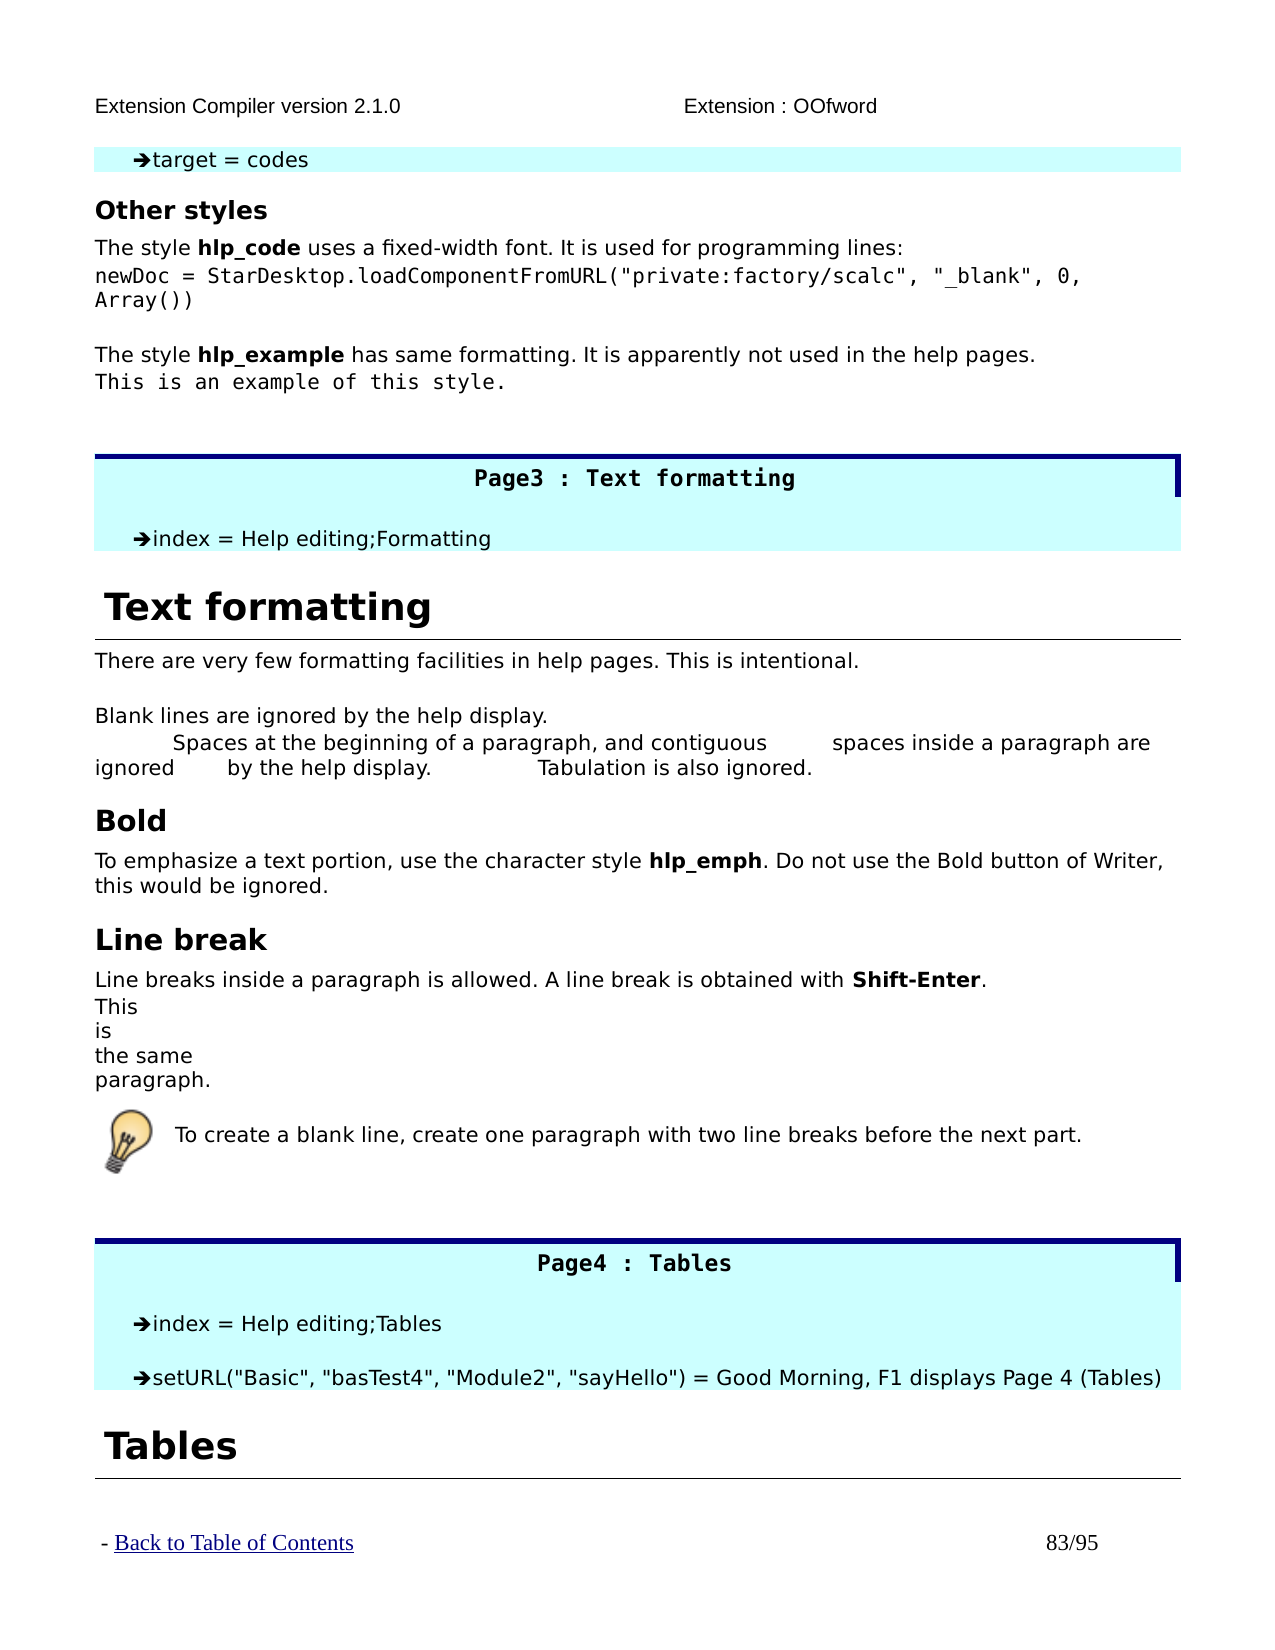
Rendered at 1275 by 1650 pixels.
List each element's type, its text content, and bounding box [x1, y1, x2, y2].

text To emphasize a text portion, use the character style hlp_emph. Do not use the Bold button of Writer, this would be ignored. [94, 849, 1181, 898]
text Spaces at the beginning of a paragraph, and contiguous spaces inside a paragraph are ignored by the help display. Tabulation is also ignored. [94, 731, 1181, 780]
text This is an example of this style. [94, 370, 1181, 394]
text Line break [94, 923, 1181, 957]
text newDoc = StarDesktop.loadComponentFromURL("private:factory/scalc", "_blank", 0, Array()) [94, 264, 1181, 313]
list index = Help editing;Tables [94, 1312, 1181, 1336]
text Blank lines are ignored by the help display. [94, 703, 1181, 728]
text Tables [94, 1415, 1181, 1478]
list setURL("Basic", "basTest4", "Module2", "sayHello") = Good Morning, F1 displays Page 4 (Tables) [94, 1366, 1181, 1390]
text Page4 : Tables [94, 1239, 1175, 1282]
text Bold [94, 805, 1181, 839]
list target = codes [94, 147, 1181, 172]
text Line breaks inside a paragraph is allowed. A line break is obtained with Shift-Enter. [94, 968, 1181, 992]
text There are very few formatting facilities in help pages. This is intentional. [94, 649, 1181, 673]
text The style hlp_code uses a fixed-width font. It is used for programming lines: [94, 236, 1181, 261]
text Page3 : Text formatting [94, 455, 1175, 497]
picture [95, 1105, 163, 1179]
text Text formatting [94, 576, 1181, 639]
list To create a blank line, create one paragraph with two line breaks before the next part. [163, 1105, 1181, 1179]
text This is the same paragraph. [94, 995, 1181, 1093]
text The style hlp_example has same formatting. It is apparently not used in the help pages. [94, 342, 1181, 367]
list index = Help editing;Formatting [94, 527, 1181, 551]
text Other styles [94, 197, 1181, 226]
